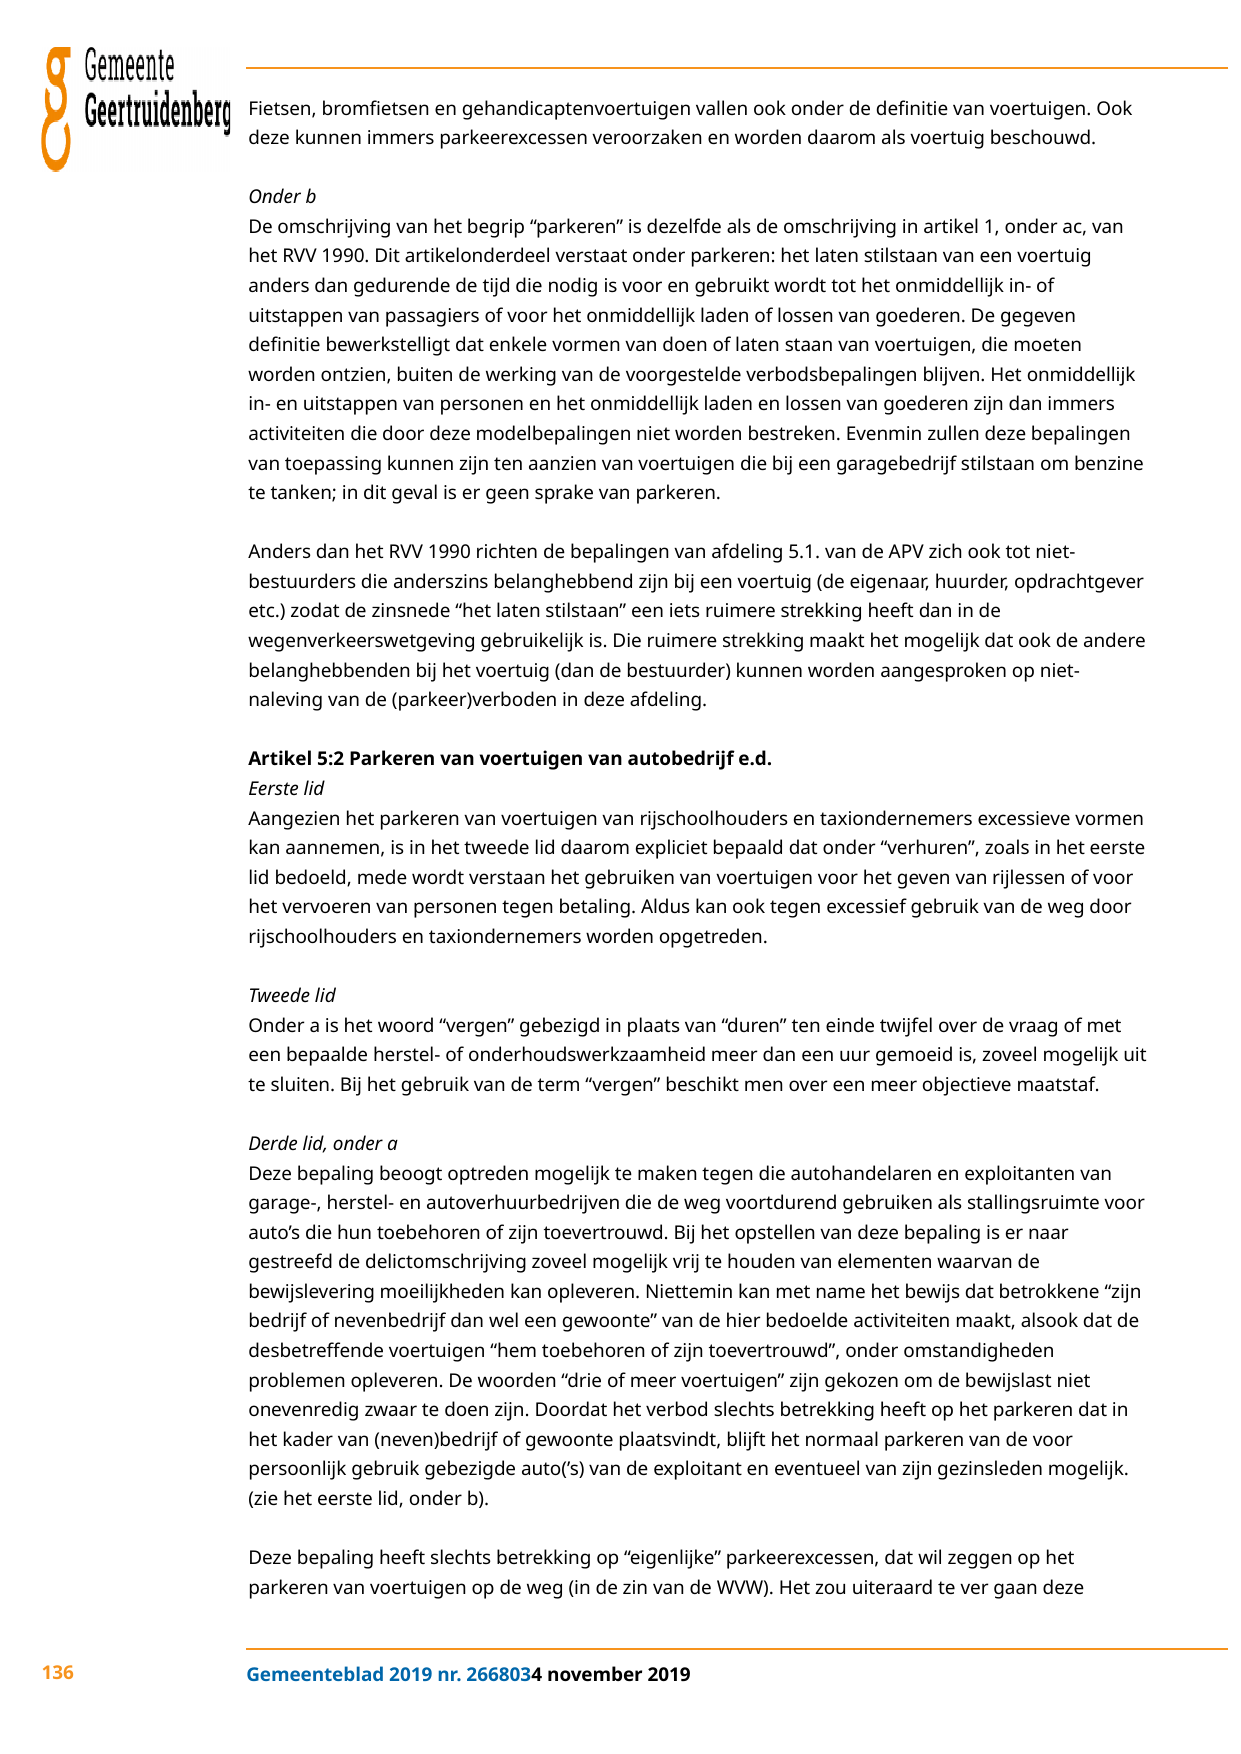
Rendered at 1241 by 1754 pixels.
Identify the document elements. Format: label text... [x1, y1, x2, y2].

text Onder b [248, 183, 1152, 209]
text Fietsen, bromfietsen en gehandicaptenvoertuigen vallen ook onder de definitie van voertuigen. Ook deze kunnen immers parkeerexcessen veroorzaken en worden daarom als voertuig beschouwd. [248, 95, 1152, 150]
text Tweede lid [248, 982, 1152, 1008]
text Anders dan het RVV 1990 richten de bepalingen van afdeling 5.1. van de APV zich ook tot niet-bestuurders die anderszins belanghebbend zijn bij een voertuig (de eigenaar, huurder, opdrachtgever etc.) zodat de zinsnede “het laten stilstaan” een iets ruimere strekking heeft dan in de wegenverkeerswetgeving gebruikelijk is. Die ruimere strekking maakt het mogelijk dat ook de andere belanghebbenden bij het voertuig (dan de bestuurder) kunnen worden aangesproken op niet-naleving van de (parkeer)verboden in deze afdeling. [248, 538, 1152, 712]
text De omschrijving van het begrip “parkeren” is dezelfde als de omschrijving in artikel 1, onder ac, van het RVV 1990. Dit artikelonderdeel verstaat onder parkeren: het laten stilstaan van een voertuig anders dan gedurende de tijd die nodig is voor en gebruikt wordt tot het onmiddellijk in- of uitstappen van passagiers of voor het onmiddellijk laden of lossen van goederen. De gegeven definitie bewerkstelligt dat enkele vormen van doen of laten staan van voertuigen, die moeten worden ontzien, buiten de werking van de voorgestelde verbodsbepalingen blijven. Het onmiddellijk in- en uitstappen van personen en het onmiddellijk laden en lossen van goederen zijn dan immers activiteiten die door deze modelbepalingen niet worden bestreken. Evenmin zullen deze bepalingen van toepassing kunnen zijn ten aanzien van voertuigen die bij een garagebedrijf stilstaan om benzine te tanken; in dit geval is er geen sprake van parkeren. [248, 213, 1152, 505]
text Deze bepaling beoogt optreden mogelijk te maken tegen die autohandelaren en exploitanten van garage-, herstel- en autoverhuurbedrijven die de weg voortdurend gebruiken als stallingsruimte voor auto’s die hun toebehoren of zijn toevertrouwd. Bij het opstellen van deze bepaling is er naar gestreefd de delictomschrijving zoveel mogelijk vrij te houden van elementen waarvan de bewijslevering moeilijkheden kan opleveren. Niettemin kan met name het bewijs dat betrokkene “zijn bedrijf of nevenbedrijf dan wel een gewoonte” van de hier bedoelde activiteiten maakt, alsook dat de desbetreffende voertuigen “hem toebehoren of zijn toevertrouwd”, onder omstandigheden problemen opleveren. De woorden “drie of meer voertuigen” zijn gekozen om de bewijslast niet onevenredig zwaar te doen zijn. Doordat het verbod slechts betrekking heeft op het parkeren dat in het kader van (neven)bedrijf of gewoonte plaatsvindt, blijft het normaal parkeren van de voor persoonlijk gebruik gebezigde auto(’s) van de exploitant en eventueel van zijn gezinsleden mogelijk. (zie het eerste lid, onder b). [248, 1160, 1152, 1511]
text Deze bepaling heeft slechts betrekking op “eigenlijke” parkeerexcessen, dat wil zeggen op het parkeren van voertuigen op de weg (in de zin van de WVW). Het zou uiteraard te ver gaan deze [248, 1544, 1152, 1600]
text Onder a is het woord “vergen” gebezigd in plaats van “duren” ten einde twijfel over de vraag of met een bepaalde herstel- of onderhoudswerkzaamheid meer dan een uur gemoeid is, zoveel mogelijk uit te sluiten. Bij het gebruik van de term “vergen” beschikt men over een meer objectieve maatstaf. [248, 1012, 1152, 1097]
picture [41, 47, 231, 172]
text Derde lid, onder a [248, 1130, 1152, 1156]
text Eerste lid [248, 775, 1152, 801]
text Artikel 5:2 Parkeren van voertuigen van autobedrijf e.d. [248, 746, 1152, 771]
text Aangezien het parkeren van voertuigen van rijschoolhouders en taxiondernemers excessieve vormen kan aannemen, is in het tweede lid daarom expliciet bepaald dat onder “verhuren”, zoals in het eerste lid bedoeld, mede wordt verstaan het gebruiken van voertuigen voor het geven van rijlessen of voor het vervoeren van personen tegen betaling. Aldus kan ook tegen excessief gebruik van de weg door rijschoolhouders en taxiondernemers worden opgetreden. [248, 805, 1152, 949]
